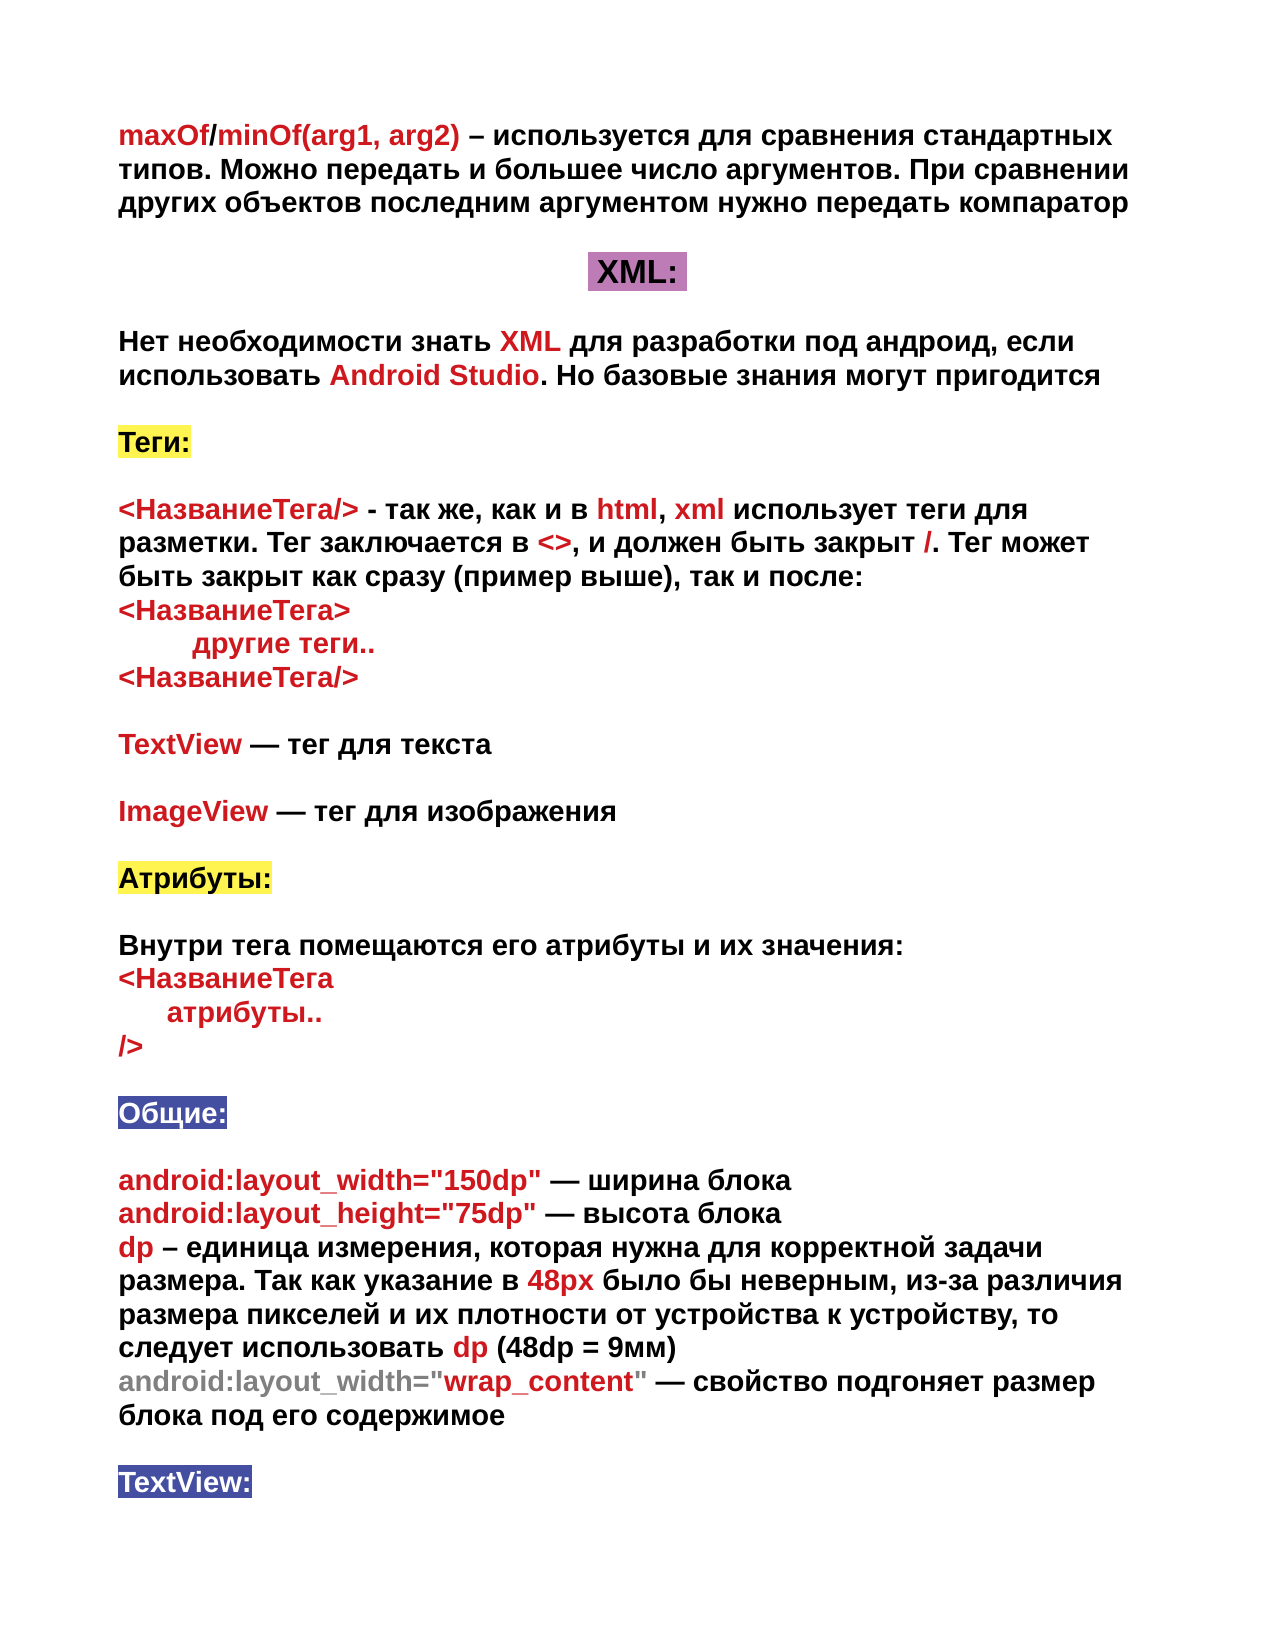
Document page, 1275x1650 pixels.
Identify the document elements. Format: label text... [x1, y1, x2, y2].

text Теги: [118, 425, 1157, 458]
text android:layout_height="75dp" — высота блока [118, 1196, 1157, 1230]
text dp – единица измерения, которая нужна для корректной задачи размера. Так как указание в 48px было бы неверным, из-за различия размера пикселей и их плотности от устройства к устройству, то следует использовать dp (48dp = 9мм) [118, 1230, 1157, 1364]
text android:layout_width="150dp" — ширина блока [118, 1163, 1157, 1196]
text Нет необходимости знать XML для разработки под андроид, если использовать Android Studio. Но базовые знания могут пригодится [118, 324, 1157, 391]
text android:layout_width="wrap_content" — свойство подгоняет размер блока под его содержимое [118, 1364, 1157, 1431]
text другие теги.. [118, 626, 1157, 660]
text maxOf/minOf(arg1, arg2) – используется для сравнения стандартных типов. Можно передать и большее число аргументов. При сравнении других объектов последним аргументом нужно передать компаратор [118, 118, 1157, 219]
text Атрибуты: [118, 861, 1157, 894]
text TextView — тег для текста [118, 727, 1157, 760]
text ImageView — тег для изображения [118, 794, 1157, 827]
text <НазваниеТега/> - так же, как и в html, xml использует теги для разметки. Тег заключается в <>, и должен быть закрыт /. Тег может быть закрыт как сразу (пример выше), так и после: [118, 492, 1157, 593]
text <НазваниеТега [118, 962, 1157, 995]
text <НазваниеТега/> [118, 660, 1157, 693]
text TextView: [118, 1465, 1157, 1498]
text Общие: [118, 1096, 1157, 1129]
text <НазваниеТега> [118, 593, 1157, 626]
text Внутри тега помещаются его атрибуты и их значения: [118, 928, 1157, 962]
text /> [118, 1029, 1157, 1062]
text XML: [118, 252, 1157, 291]
text атрибуты.. [118, 995, 1157, 1029]
